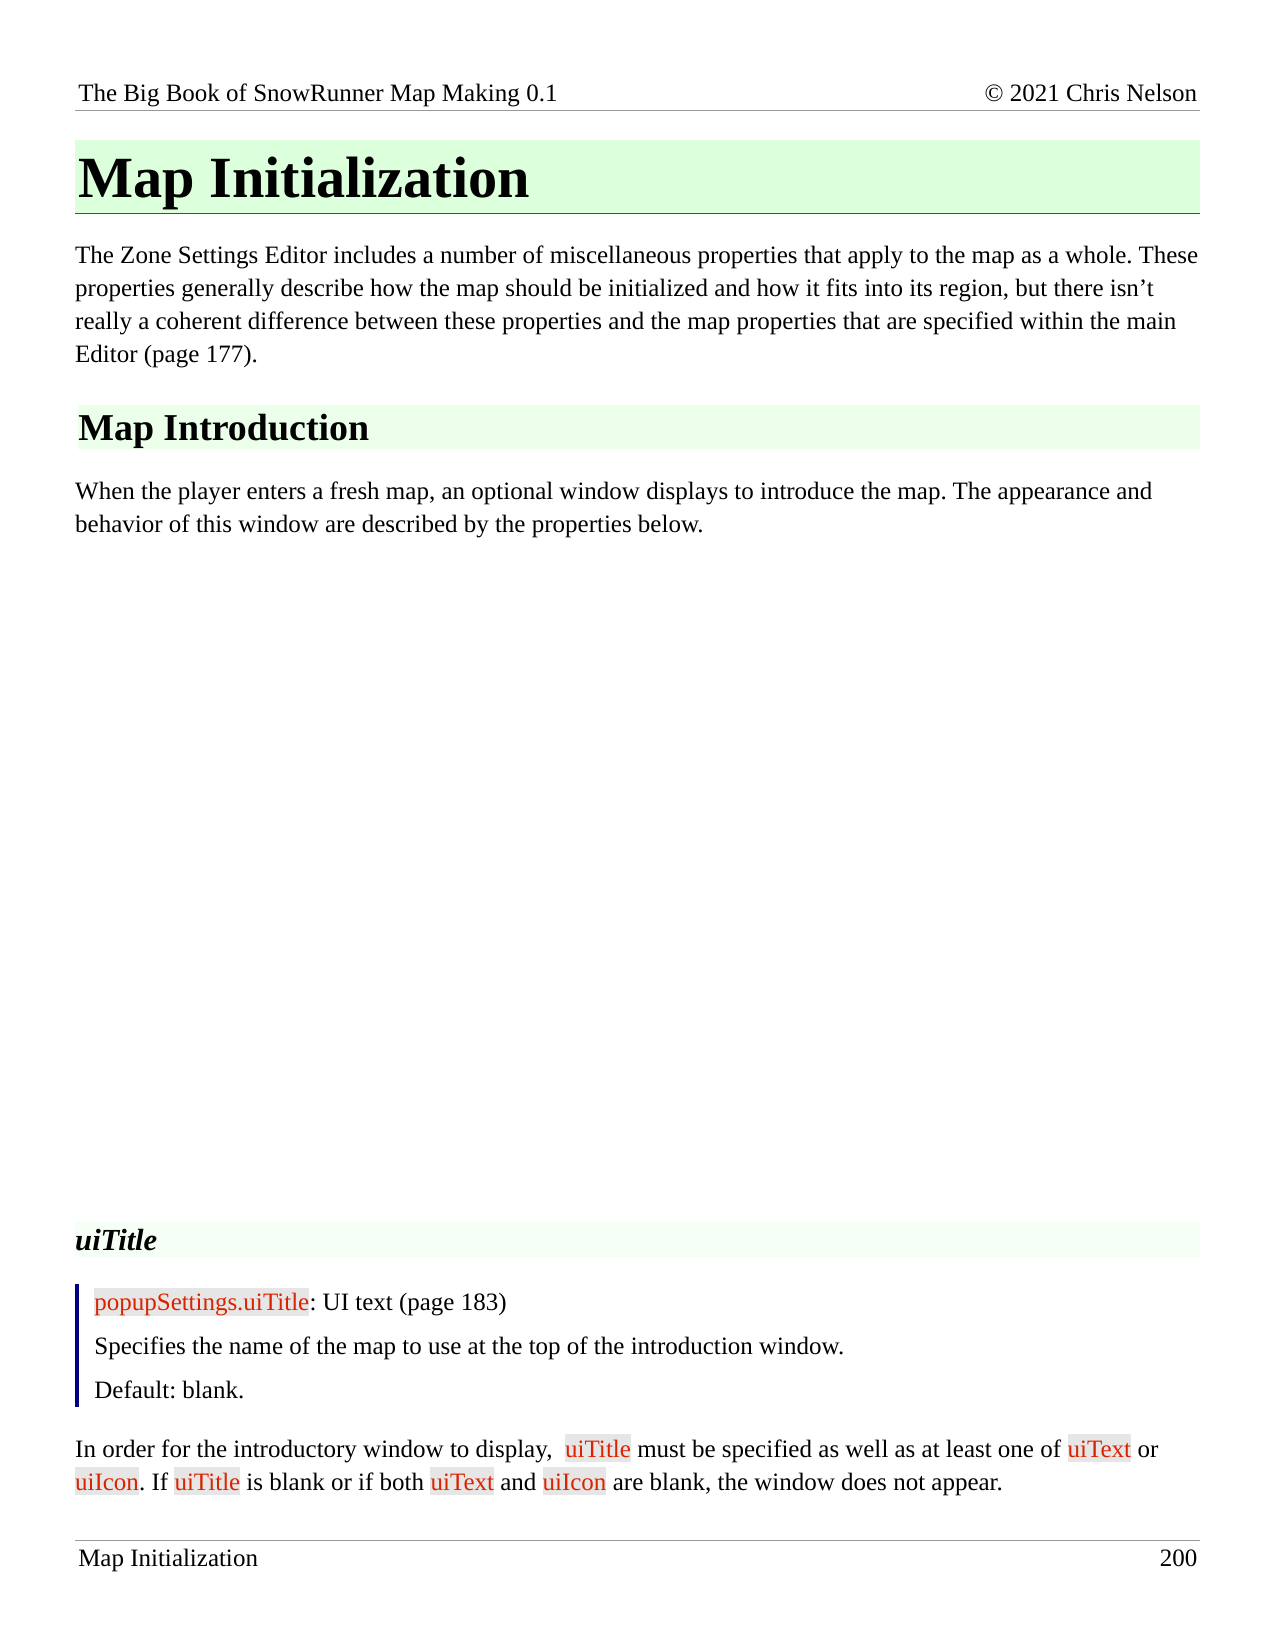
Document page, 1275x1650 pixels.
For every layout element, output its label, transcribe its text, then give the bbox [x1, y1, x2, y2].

subtitle Map Initialization [75, 140, 1200, 213]
text popupSettings.uiTitle: UI text (page 183) [79, 1284, 1200, 1316]
subtitle Map Introduction [78, 405, 1200, 449]
subtitle uiTitle [75, 1222, 1200, 1257]
text In order for the introductory window to display, uiTitle must be specified as well as at least one of uiText or uiIcon. If uiTitle is blank or if both uiText and uiIcon are blank, the window does not appear. [75, 1434, 1200, 1495]
text When the player enters a fresh map, an optional window displays to introduce the map. The appearance and behavior of this window are described by the properties below. [75, 476, 1200, 538]
text Default: blank. [79, 1372, 1200, 1407]
text Specifies the name of the map to use at the top of the introduction window. [79, 1328, 1200, 1360]
text The Zone Settings Editor includes a number of miscellaneous properties that apply to the map as a whole. These properties generally describe how the map should be initialized and how it fits into its region, but there isn’t really a coherent difference between these properties and the map properties that are specified within the main Editor (page 177). [75, 240, 1200, 368]
